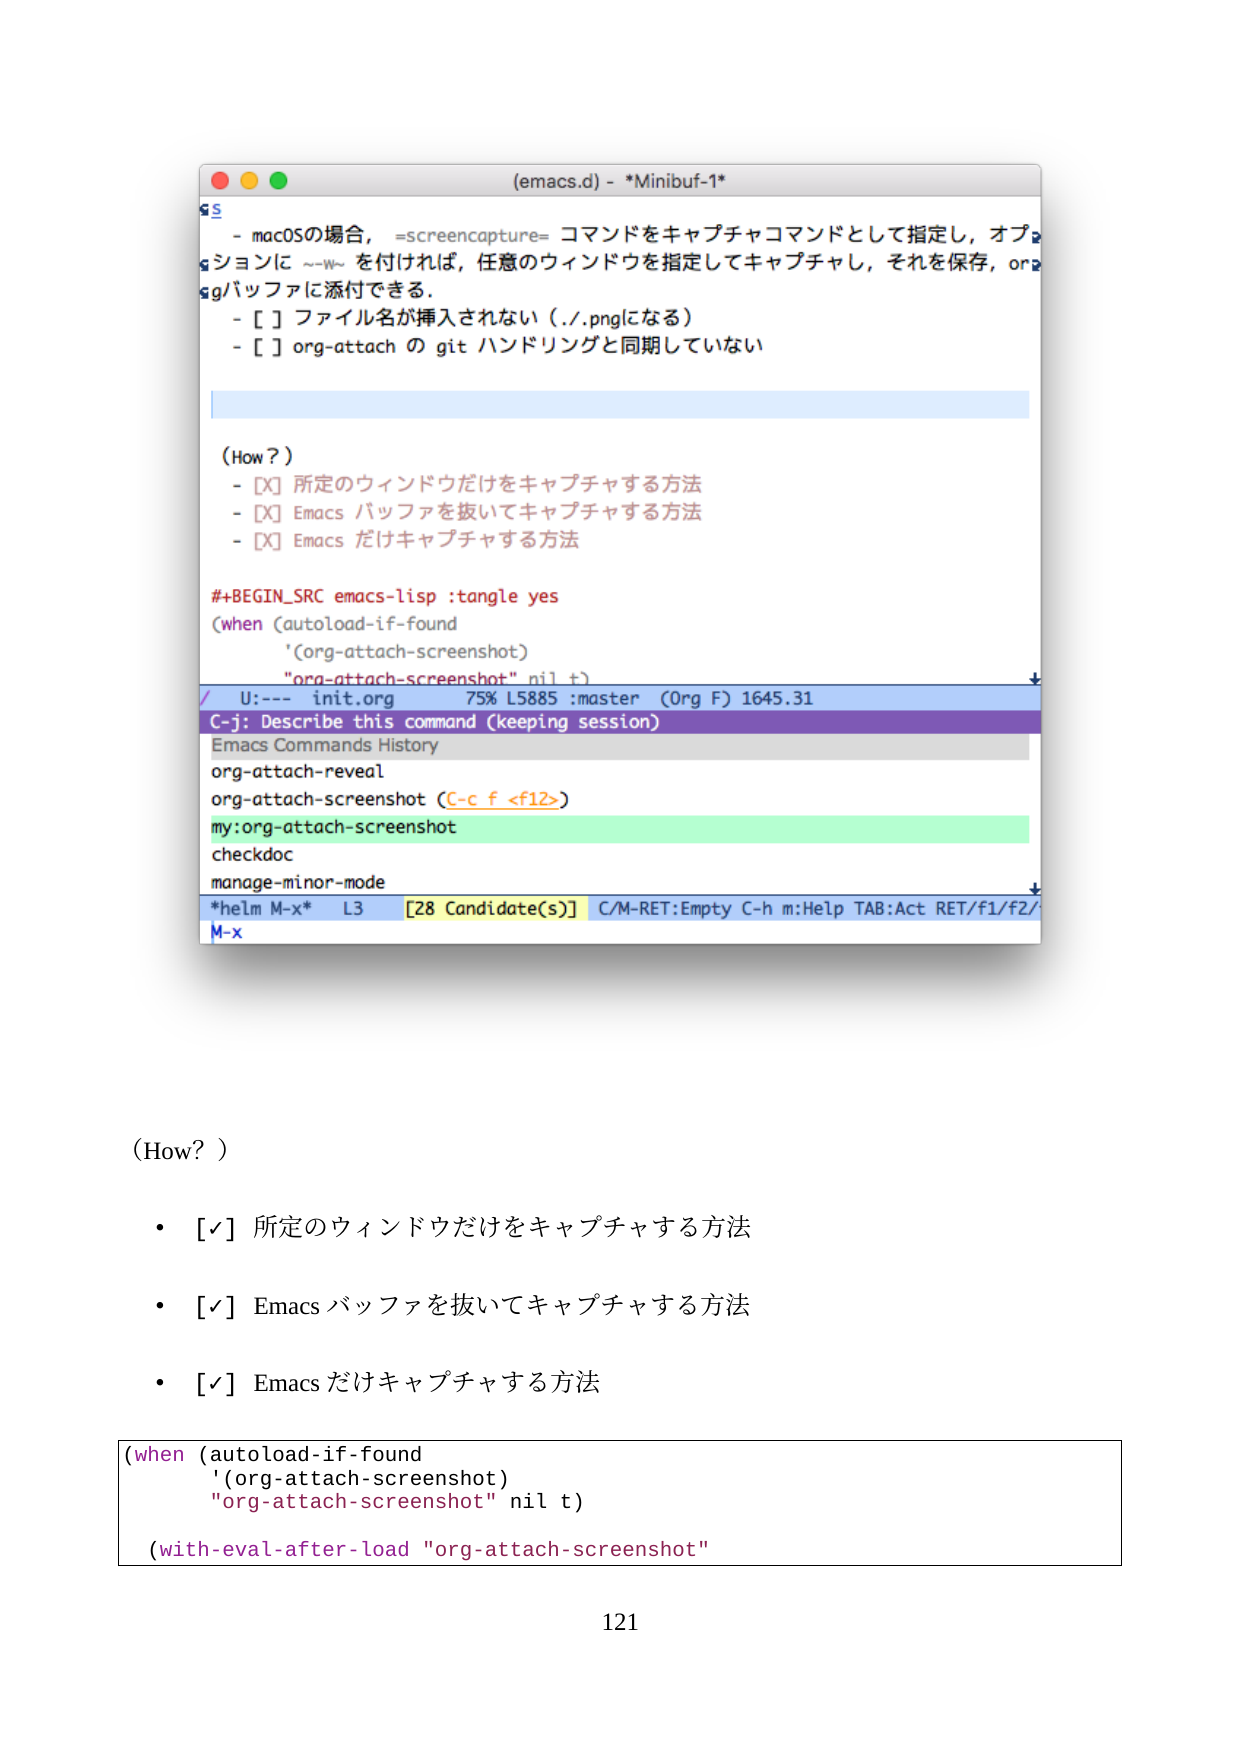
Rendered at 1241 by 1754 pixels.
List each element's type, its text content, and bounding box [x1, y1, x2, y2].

list [✓] Emacs だけキャプチャする方法 [156, 1363, 1122, 1428]
text "org-attach-screenshot" nil t) [119, 1488, 1121, 1511]
text '(org-attach-screenshot) [119, 1464, 1121, 1488]
text (with-eval-after-load "org-attach-screenshot" [119, 1535, 1121, 1565]
list [✓] Emacs バッファを抜いてキャプチャする方法 [156, 1285, 1122, 1350]
list [✓] 所定のウィンドウだけをキャプチャする方法 [156, 1208, 1122, 1273]
text (when (autoload-if-found [119, 1441, 1121, 1464]
text （How？） [118, 1131, 1122, 1195]
